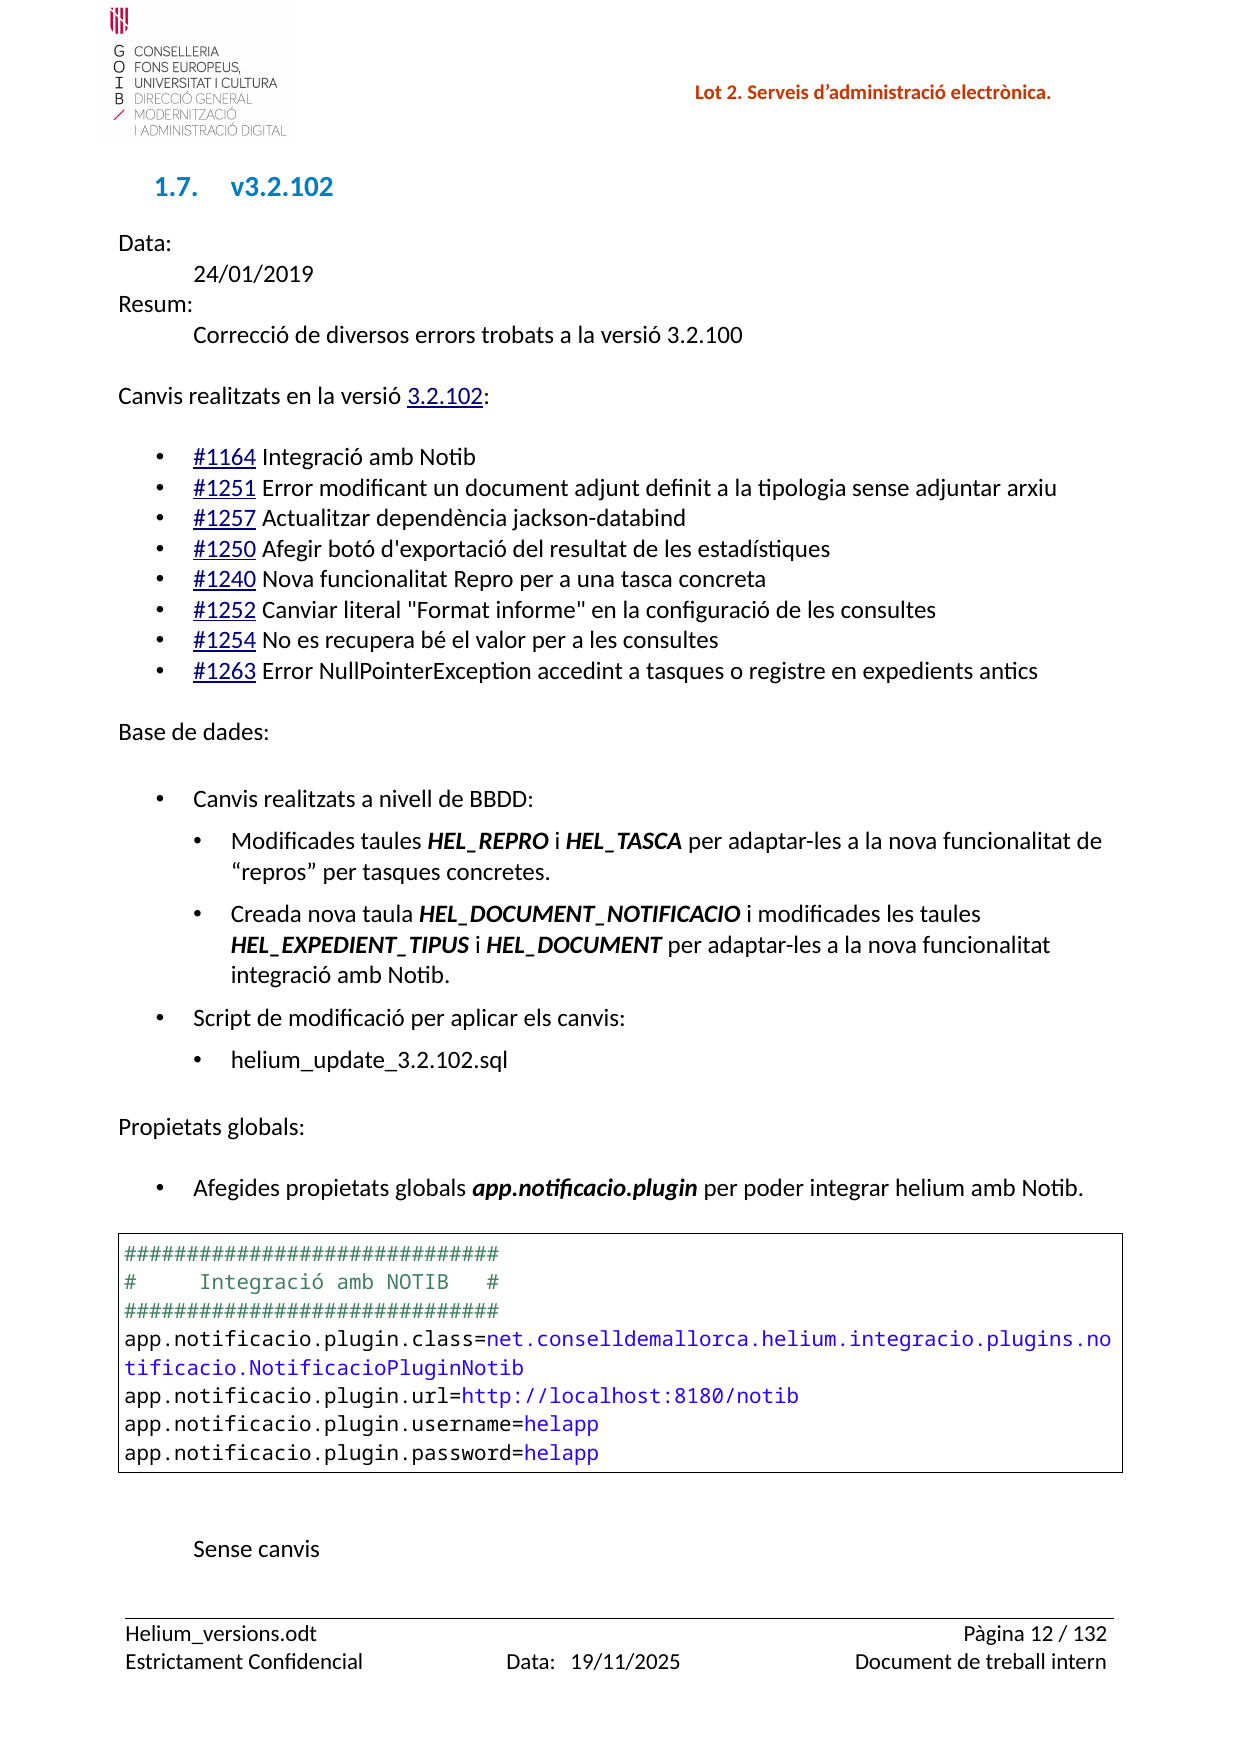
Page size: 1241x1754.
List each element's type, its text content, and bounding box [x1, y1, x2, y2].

list #1257 Actualitzar dependència jackson-databind [156, 502, 1122, 533]
text Canvis realitzats en la versió 3.2.102: [118, 380, 1122, 411]
list Afegides propietats globals app.notificacio.plugin per poder integrar helium amb Notib. [156, 1172, 1122, 1203]
text Data: [118, 228, 1122, 258]
list helium_update_3.2.102.sql [193, 1044, 1122, 1074]
list #1251 Error modificant un document adjunt definit a la tipologia sense adjuntar arxiu [156, 472, 1122, 502]
text Correcció de diversos errors trobats a la versió 3.2.100 [118, 319, 1122, 350]
list #1250 Afegir botó d'exportació del resultat de les estadístiques [156, 533, 1122, 563]
subtitle v3.2.102 [153, 168, 1122, 204]
list #1254 No es recupera bé el valor per a les consultes [156, 624, 1122, 655]
list Canvis realitzats a nivell de BBDD: [156, 783, 1122, 813]
picture [100, 0, 297, 144]
list #1263 Error NullPointerException accedint a tasques o registre en expedients antics [156, 655, 1122, 685]
text Base de dades: [118, 716, 1122, 746]
table_header ############################## # Integració amb NOTIB # ############################## app.notificacio.plugin.class=net.conselldemallorca.helium.integracio.plugins.notificacio.NotificacioPluginNotib app.notificacio.plugin.url=http://localhost:8180/notib app.notificacio.plugin.username=helapp app.notificacio.plugin.password=helapp [119, 1234, 1122, 1472]
text Sense canvis [118, 1533, 1122, 1564]
list Creada nova taula HEL_DOCUMENT_NOTIFICACIO i modificades les taules HEL_EXPEDIENT_TIPUS i HEL_DOCUMENT per adaptar-les a la nova funcionalitat integració amb Notib. [193, 898, 1122, 990]
list #1252 Canviar literal "Format informe" en la configuració de les consultes [156, 594, 1122, 624]
text 24/01/2019 [118, 258, 1122, 289]
text Resum: [118, 289, 1122, 319]
list #1240 Nova funcionalitat Repro per a una tasca concreta [156, 563, 1122, 594]
list #1164 Integració amb Notib [156, 441, 1122, 472]
list Modificades taules HEL_REPRO i HEL_TASCA per adaptar-les a la nova funcionalitat de “repros” per tasques concretes. [193, 825, 1122, 886]
text Propietats globals: [118, 1111, 1122, 1142]
list Script de modificació per aplicar els canvis: [156, 1002, 1122, 1032]
